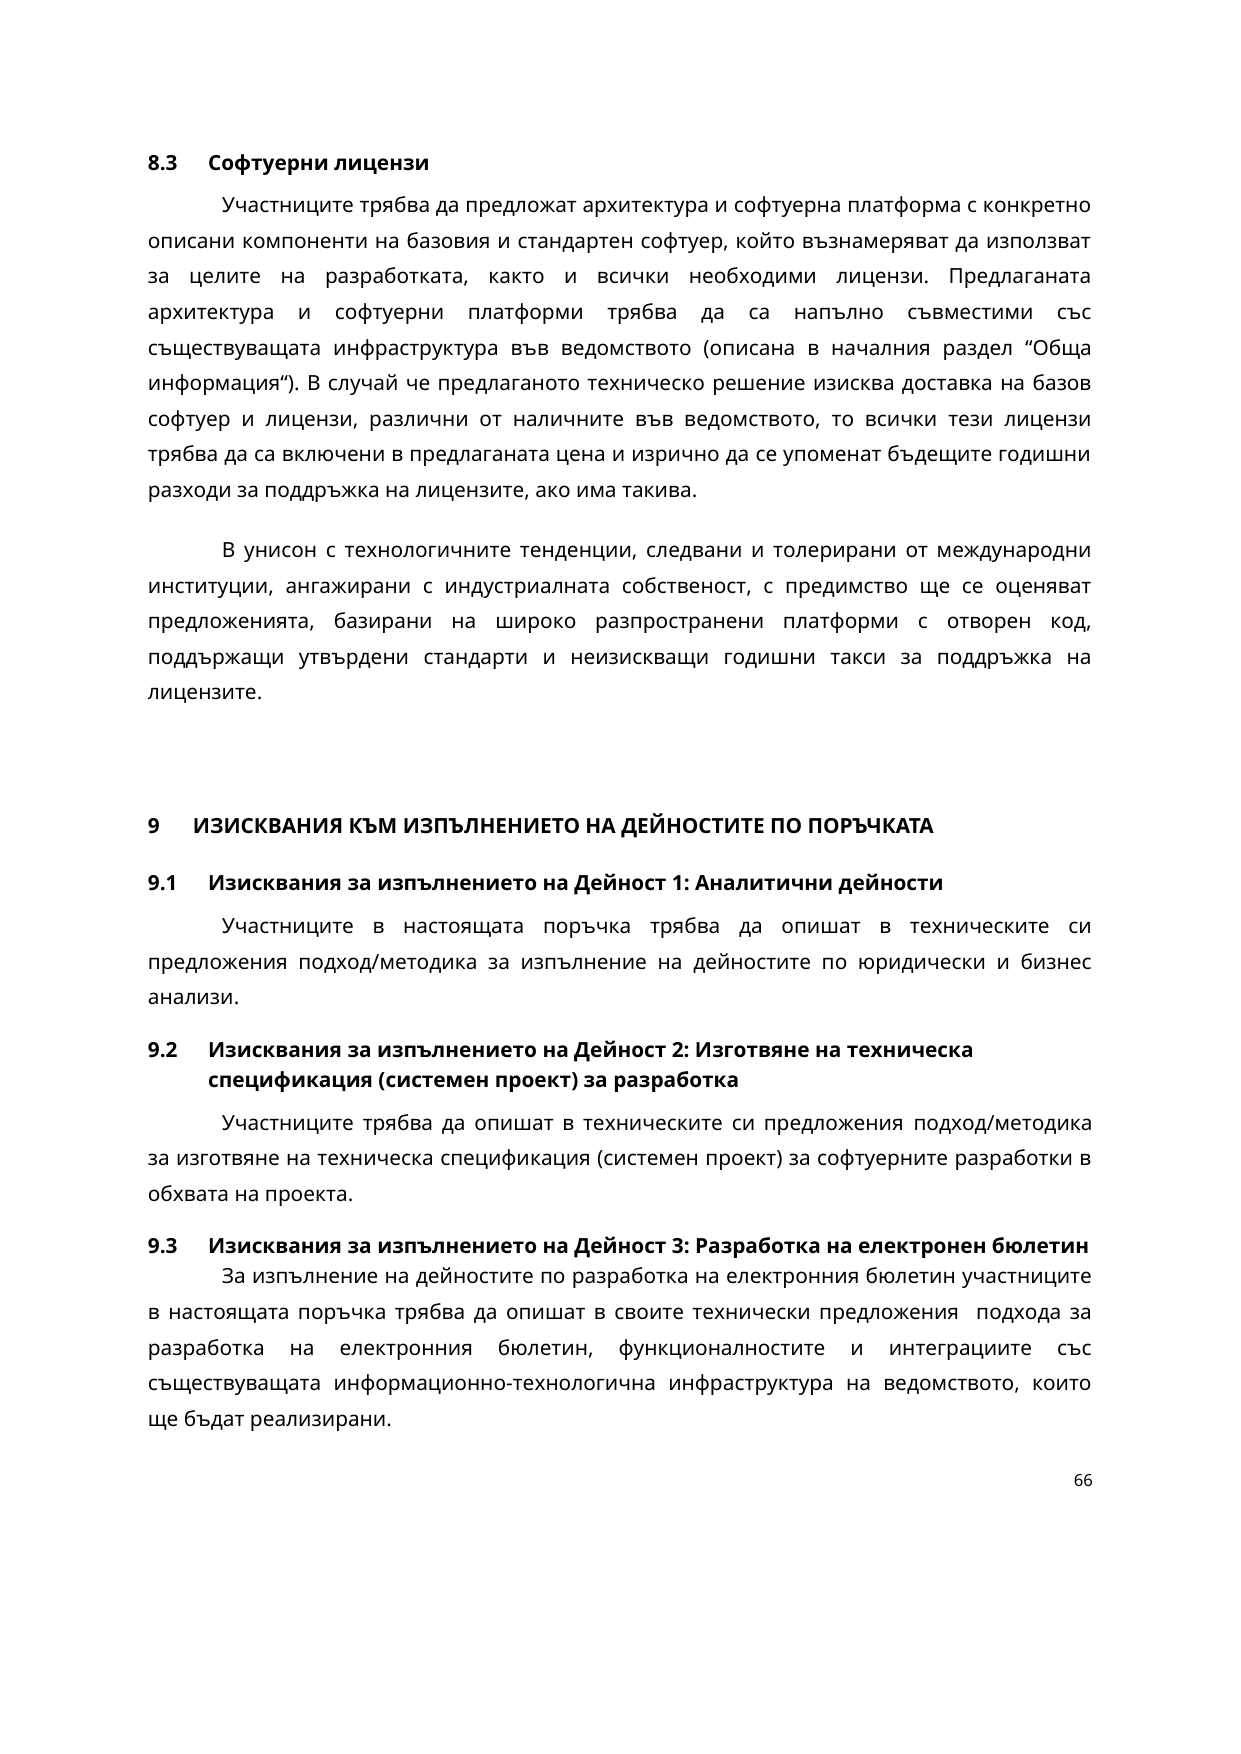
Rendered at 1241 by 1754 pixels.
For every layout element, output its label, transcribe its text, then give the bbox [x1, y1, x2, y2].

subtitle ИЗИСКВАНИЯ КЪМ ИЗПЪЛНЕНИЕТО НА ДЕЙНОСТИТЕ ПО ПОРЪЧКАТА [148, 811, 1092, 839]
subtitle Изисквания за изпълнението на Дейност 2: Изготвяне на техническа спецификация (системен проект) за разработка [148, 1035, 1092, 1093]
text Участниците трябва да предложат архитектура и софтуерна платформа с конкретно описани компоненти на базовия и стандартен софтуер, който възнамеряват да използват за целите на разработката, както и всички необходими лицензи. Предлаганата архитектура и софтуерни платформи трябва да са напълно съвместими със съществуващата инфраструктура във ведомството (описана в началния раздел “Обща информация“). В случай че предлаганото техническо решение изисква доставка на базов софтуер и лицензи, различни от наличните във ведомството, то всички тези лицензи трябва да са включени в предлаганата цена и изрично да се упоменат бъдещите годишни разходи за поддръжка на лицензите, ако има такива. [148, 191, 1092, 503]
text В унисон с технологичните тенденции, следвани и толерирани от международни институции, ангажирани с индустриалната собственост, с предимство ще се оценяват предложенията, базирани на широко разпространени платформи с отворен код, поддържащи утвърдени стандарти и неизискващи годишни такси за поддръжка на лицензите. [148, 535, 1092, 706]
subtitle Софтуерни лицензи [148, 148, 1092, 176]
subtitle Изисквания за изпълнението на Дейност 3: Разработка на електронен бюлетин [148, 1231, 1092, 1260]
text Участниците трябва да опишат в техническите си предложения подход/методика за изготвяне на техническа спецификация (системен проект) за софтуерните разработки в обхвата на проекта. [148, 1108, 1092, 1207]
text За изпълнение на дейностите по разработка на електронния бюлетин участниците в настоящата поръчка трябва да опишат в своите технически предложения подхода за разработка на електронния бюлетин, функционалностите и интеграциите със съществуващата информационно-технологична инфраструктура на ведомството, които ще бъдат реализирани. [148, 1262, 1092, 1432]
subtitle Изисквания за изпълнението на Дейност 1: Аналитични дейности [148, 868, 1092, 897]
text Участниците в настоящата поръчка трябва да опишат в техническите си предложения подход/методика за изпълнение на дейностите по юридически и бизнес анализи. [148, 911, 1092, 1011]
